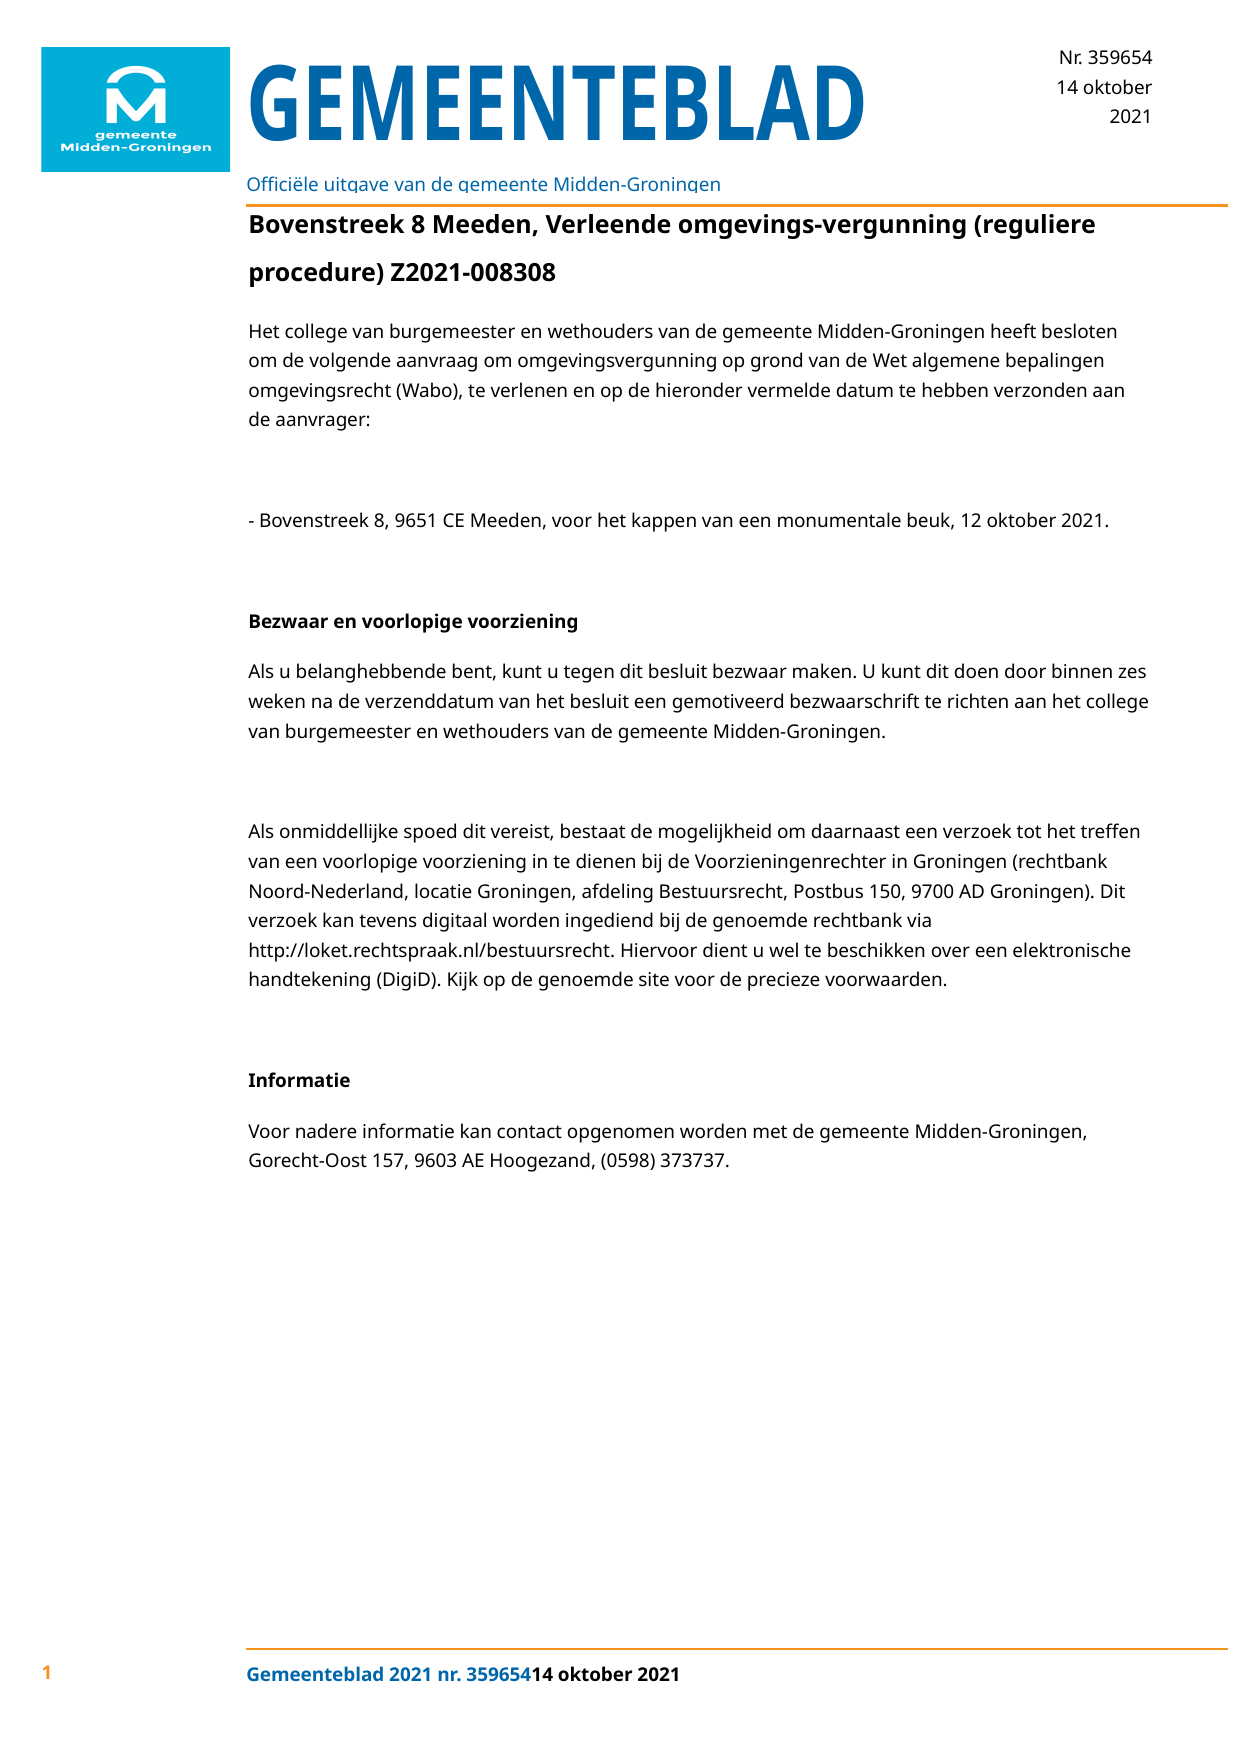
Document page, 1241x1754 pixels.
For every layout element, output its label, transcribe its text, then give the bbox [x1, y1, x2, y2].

text Voor nadere informatie kan contact opgenomen worden met de gemeente Midden-Groningen, Gorecht-Oost 157, 9603 AE Hoogezand, (0598) 373737. [248, 1118, 1152, 1173]
picture [184, 146, 190, 153]
text Het college van burgemeester en wethouders van de gemeente Midden-Groningen heeft besloten om de volgende aanvraag om omgevingsvergunning op grond van de Wet algemene bepalingen omgevingsrecht (Wabo), te verlenen en op de hieronder vermelde datum te hebben verzonden aan de aanvrager: [248, 318, 1152, 432]
text Als onmiddellijke spoed dit vereist, bestaat de mogelijkheid om daarnaast een verzoek tot het treffen van een voorlopige voorziening in te dienen bij de Voorzieningenrechter in Groningen (rechtbank Noord-Nederland, locatie Groningen, afdeling Bestuursrecht, Postbus 150, 9700 AD Groningen). Dit verzoek kan tevens digitaal worden ingediend bij de genoemde rechtbank via http://loket.rechtspraak.nl/bestuursrecht. Hiervoor dient u wel te beschikken over een elektronische handtekening (DigiD). Kijk op de genoemde site voor de precieze voorwaarden. [248, 819, 1152, 992]
text Bezwaar en voorlopige voorziening [248, 608, 1152, 634]
picture [108, 66, 164, 82]
text Informatie [248, 1067, 1152, 1093]
text - Bovenstreek 8, 9651 CE Meeden, voor het kappen van een monumentale beuk, 12 oktober 2021. [248, 507, 1152, 533]
picture [107, 89, 165, 122]
text Bovenstreek 8 Meeden, Verleende omgevings-vergunning (reguliere procedure) Z2021-008308 [248, 207, 1152, 288]
text Als u belanghebbende bent, kunt u tegen dit besluit bezwaar maken. U kunt dit doen door binnen zes weken na de verzenddatum van het besluit een gemotiveerd bezwaarschrift te richten aan het college van burgemeester en wethouders van de gemeente Midden-Groningen. [248, 659, 1152, 744]
